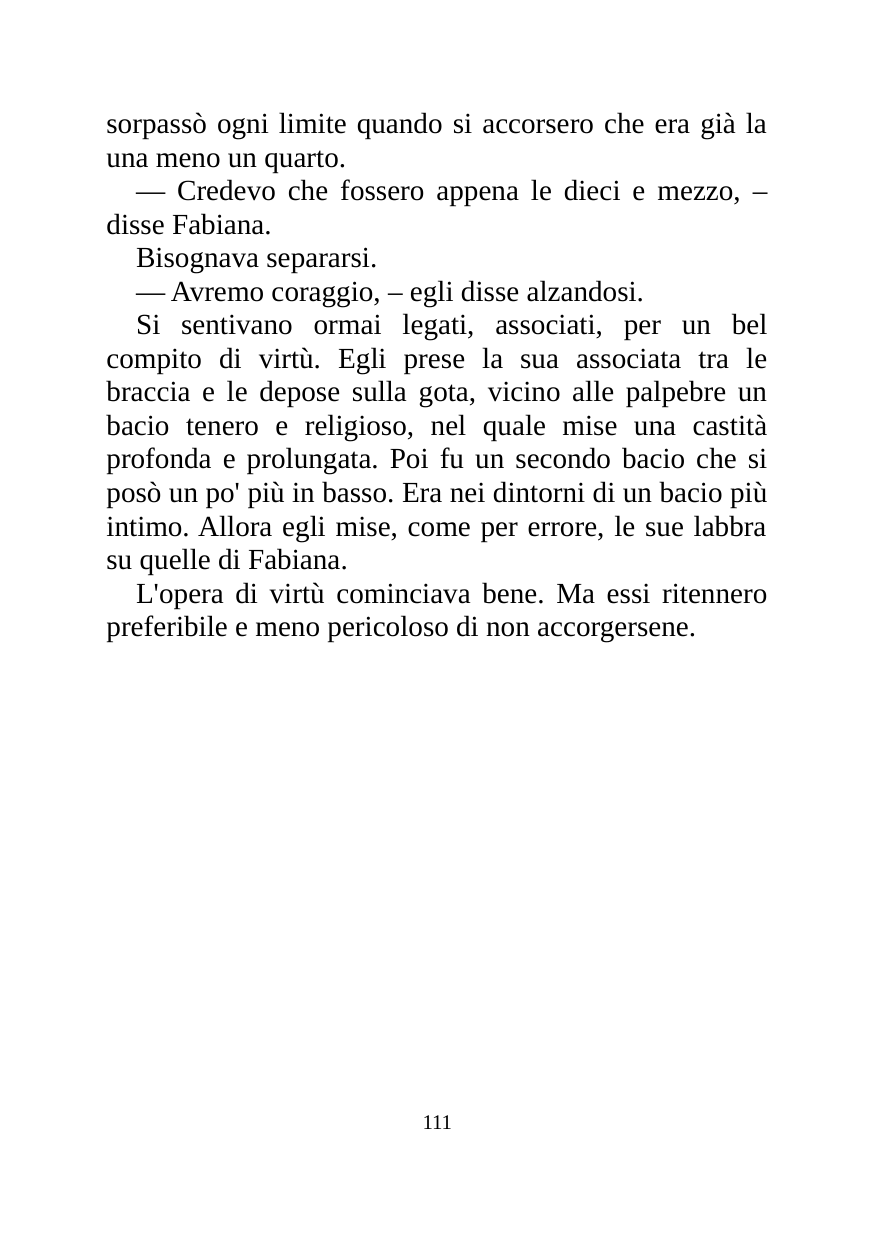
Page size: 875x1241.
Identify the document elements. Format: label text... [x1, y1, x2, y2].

text L'opera di virtù cominciava bene. Ma essi ritennero preferibile e meno pericoloso di non accorgersene. [106, 576, 768, 643]
text — Avremo coraggio, – egli disse alzandosi. [106, 274, 768, 307]
text — Credevo che fossero appena le dieci e mezzo, – disse Fabiana. [106, 173, 768, 240]
text Si sentivano ormai legati, associati, per un bel compito di virtù. Egli prese la sua associata tra le braccia e le depose sulla gota, vicino alle palpebre un bacio tenero e religioso, nel quale mise una castità profonda e prolungata. Poi fu un secondo bacio che si posò un po' più in basso. Era nei dintorni di un bacio più intimo. Allora egli mise, come per errore, le sue labbra su quelle di Fabiana. [106, 307, 768, 576]
text sorpassò ogni limite quando si accorsero che era già la una meno un quarto. [106, 106, 768, 173]
text Bisognava separarsi. [106, 240, 768, 274]
